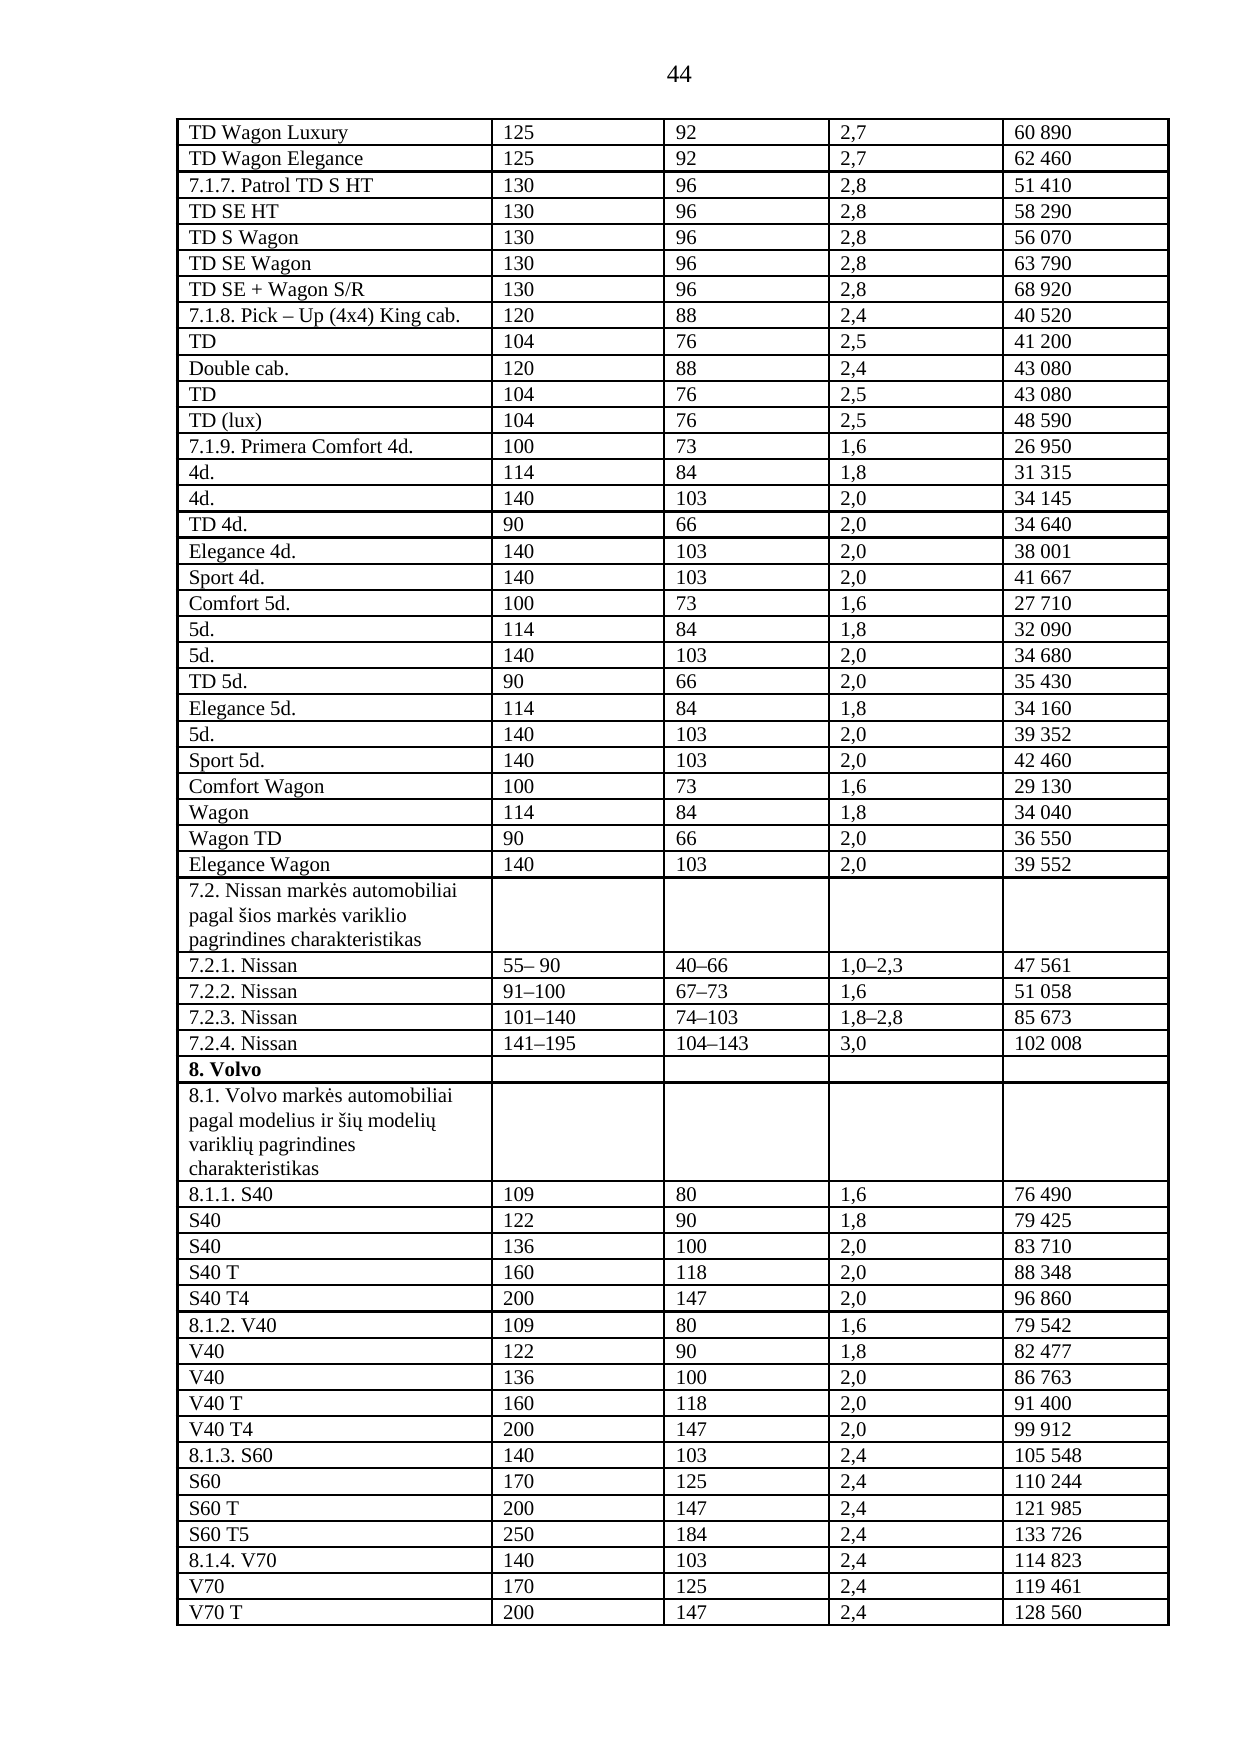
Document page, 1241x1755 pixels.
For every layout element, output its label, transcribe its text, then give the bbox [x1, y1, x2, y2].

table_cell 103 [665, 539, 828, 563]
table_cell 88 [665, 303, 828, 327]
table_cell [1004, 879, 1167, 951]
table_cell 136 [493, 1365, 663, 1389]
table_cell 103 [665, 643, 828, 667]
table_cell Double cab. [179, 356, 491, 379]
table_cell 7.2.3. Nissan [179, 1005, 491, 1029]
table_cell 7.1.8. Pick – Up (4x4) King cab. [179, 303, 491, 327]
table_cell 160 [493, 1391, 663, 1415]
table_cell 100 [665, 1234, 828, 1258]
table_cell 43 080 [1004, 382, 1167, 406]
table_cell 8. Volvo [179, 1057, 491, 1081]
table_cell V40 T4 [179, 1417, 491, 1441]
table_cell 160 [493, 1260, 663, 1284]
table_cell 7.1.7. Patrol TD S HT [179, 173, 491, 197]
table_cell 7.2.4. Nissan [179, 1031, 491, 1055]
table_cell 7.1.9. Primera Comfort 4d. [179, 434, 491, 458]
table_cell 1,6 [830, 591, 1002, 615]
table_cell [493, 879, 663, 951]
table_cell 82 477 [1004, 1339, 1167, 1363]
table_cell 66 [665, 513, 828, 536]
table_cell 130 [493, 277, 663, 301]
table_cell 3,0 [830, 1031, 1002, 1055]
table_cell 8.1.2. V40 [179, 1313, 491, 1337]
table_cell 7.2. Nissan markės automobiliai pagal šios markės variklio pagrindines charakteristikas [179, 879, 491, 951]
table_cell V40 [179, 1365, 491, 1389]
table_cell 83 710 [1004, 1234, 1167, 1258]
table_cell 118 [665, 1260, 828, 1284]
table_cell 90 [493, 513, 663, 536]
table_cell 34 040 [1004, 800, 1167, 824]
table_cell 39 552 [1004, 852, 1167, 876]
table_cell 2,0 [830, 643, 1002, 667]
table_cell 2,7 [830, 120, 1002, 144]
table_cell V40 T [179, 1391, 491, 1415]
table_cell 73 [665, 774, 828, 798]
table_cell 8.1.3. S60 [179, 1443, 491, 1467]
table_cell 51 058 [1004, 979, 1167, 1003]
table_cell 184 [665, 1522, 828, 1546]
table_cell 90 [493, 669, 663, 693]
table_cell 2,4 [830, 1548, 1002, 1572]
table_cell 140 [493, 565, 663, 589]
table_cell 56 070 [1004, 225, 1167, 249]
table_cell 133 726 [1004, 1522, 1167, 1546]
table_cell 5d. [179, 617, 491, 641]
table_cell 140 [493, 486, 663, 510]
table_cell Comfort 5d. [179, 591, 491, 615]
table_cell 147 [665, 1286, 828, 1310]
table_cell 48 590 [1004, 408, 1167, 432]
table_cell 147 [665, 1417, 828, 1441]
table_cell 103 [665, 1548, 828, 1572]
table_cell 7.2.1. Nissan [179, 953, 491, 977]
table_cell 35 430 [1004, 669, 1167, 693]
table_cell TD Wagon Luxury [179, 120, 491, 144]
table_cell 103 [665, 722, 828, 746]
table_cell 2,0 [830, 852, 1002, 876]
table_cell 120 [493, 356, 663, 379]
table_cell Sport 4d. [179, 565, 491, 589]
table_cell TD Wagon Elegance [179, 146, 491, 170]
table_cell 1,6 [830, 774, 1002, 798]
table_cell 140 [493, 643, 663, 667]
table_cell 118 [665, 1391, 828, 1415]
table_cell [665, 879, 828, 951]
table_cell 1,8 [830, 695, 1002, 719]
table_cell 34 680 [1004, 643, 1167, 667]
table_cell 1,0–2,3 [830, 953, 1002, 977]
table_cell 76 490 [1004, 1182, 1167, 1206]
table_cell 92 [665, 146, 828, 170]
table_cell [493, 1084, 663, 1180]
table_cell 85 673 [1004, 1005, 1167, 1029]
table_cell 27 710 [1004, 591, 1167, 615]
table_cell 109 [493, 1182, 663, 1206]
table_cell 4d. [179, 486, 491, 510]
table_cell 2,0 [830, 1417, 1002, 1441]
table_cell 1,8 [830, 460, 1002, 484]
table_cell 5d. [179, 722, 491, 746]
table_cell 38 001 [1004, 539, 1167, 563]
table_cell 2,5 [830, 329, 1002, 353]
table_cell 96 [665, 173, 828, 197]
table_cell 2,8 [830, 277, 1002, 301]
table_cell 136 [493, 1234, 663, 1258]
table_cell 100 [493, 591, 663, 615]
table_cell 2,5 [830, 408, 1002, 432]
table_cell 130 [493, 199, 663, 223]
table_cell V40 [179, 1339, 491, 1363]
table_cell 100 [493, 774, 663, 798]
table_cell 34 640 [1004, 513, 1167, 536]
table_cell S60 T5 [179, 1522, 491, 1546]
table_cell 2,4 [830, 1522, 1002, 1546]
table_cell 8.1.1. S40 [179, 1182, 491, 1206]
table_cell 2,4 [830, 1469, 1002, 1493]
table_cell 103 [665, 748, 828, 772]
table_cell 29 130 [1004, 774, 1167, 798]
table_cell 80 [665, 1182, 828, 1206]
table_cell 200 [493, 1496, 663, 1519]
table_cell 60 890 [1004, 120, 1167, 144]
table_cell 96 [665, 225, 828, 249]
table_cell 1,8 [830, 1208, 1002, 1232]
table_cell 140 [493, 748, 663, 772]
table_cell S40 T [179, 1260, 491, 1284]
table_cell 2,0 [830, 1260, 1002, 1284]
table_cell 8.1.4. V70 [179, 1548, 491, 1572]
table_cell [830, 879, 1002, 951]
table_cell 79 425 [1004, 1208, 1167, 1232]
table_cell 88 348 [1004, 1260, 1167, 1284]
table_cell [665, 1057, 828, 1081]
table_cell Wagon TD [179, 826, 491, 850]
table_cell 119 461 [1004, 1574, 1167, 1598]
table_cell 2,4 [830, 1600, 1002, 1624]
table_cell 122 [493, 1208, 663, 1232]
table_cell 101–140 [493, 1005, 663, 1029]
table_cell 121 985 [1004, 1496, 1167, 1519]
table_cell 102 008 [1004, 1031, 1167, 1055]
table_cell [1004, 1084, 1167, 1180]
table_cell Sport 5d. [179, 748, 491, 772]
table_cell 66 [665, 826, 828, 850]
table_cell [493, 1057, 663, 1081]
table_cell 2,0 [830, 669, 1002, 693]
table_cell 80 [665, 1313, 828, 1337]
table_cell 96 [665, 251, 828, 275]
table_cell 7.2.2. Nissan [179, 979, 491, 1003]
table_cell TD SE Wagon [179, 251, 491, 275]
table_cell TD SE + Wagon S/R [179, 277, 491, 301]
table_cell 66 [665, 669, 828, 693]
table_cell 200 [493, 1286, 663, 1310]
table_cell 55– 90 [493, 953, 663, 977]
table_cell 41 200 [1004, 329, 1167, 353]
table_cell 2,0 [830, 539, 1002, 563]
table_cell S40 [179, 1208, 491, 1232]
table_cell 2,0 [830, 1234, 1002, 1258]
table_cell 96 860 [1004, 1286, 1167, 1310]
table_cell 96 [665, 277, 828, 301]
table_cell 110 244 [1004, 1469, 1167, 1493]
table_cell 2,0 [830, 826, 1002, 850]
table_cell 76 [665, 408, 828, 432]
table_cell 2,4 [830, 1496, 1002, 1519]
table_cell Elegance 4d. [179, 539, 491, 563]
table_cell 41 667 [1004, 565, 1167, 589]
table_cell 26 950 [1004, 434, 1167, 458]
table_cell 90 [493, 826, 663, 850]
table_cell 62 460 [1004, 146, 1167, 170]
table_cell 58 290 [1004, 199, 1167, 223]
table_cell TD [179, 382, 491, 406]
table_cell V70 [179, 1574, 491, 1598]
table_cell 105 548 [1004, 1443, 1167, 1467]
table_cell 1,6 [830, 434, 1002, 458]
table_cell [830, 1084, 1002, 1180]
table_cell 2,8 [830, 251, 1002, 275]
table_cell S60 [179, 1469, 491, 1493]
table_cell 40–66 [665, 953, 828, 977]
table_cell 51 410 [1004, 173, 1167, 197]
table_cell Wagon [179, 800, 491, 824]
table_cell 114 [493, 617, 663, 641]
table_cell 103 [665, 852, 828, 876]
table_cell 84 [665, 695, 828, 719]
table_cell 104 [493, 382, 663, 406]
table_cell 114 823 [1004, 1548, 1167, 1572]
table_cell 32 090 [1004, 617, 1167, 641]
table_cell 140 [493, 852, 663, 876]
table_cell 2,8 [830, 225, 1002, 249]
table_cell 141–195 [493, 1031, 663, 1055]
table_cell 170 [493, 1469, 663, 1493]
table_cell 147 [665, 1496, 828, 1519]
table_cell TD SE HT [179, 199, 491, 223]
table_cell 91 400 [1004, 1391, 1167, 1415]
table_cell TD 4d. [179, 513, 491, 536]
table_cell 120 [493, 303, 663, 327]
table_cell TD (lux) [179, 408, 491, 432]
table_cell 140 [493, 539, 663, 563]
table_cell 92 [665, 120, 828, 144]
table_cell 86 763 [1004, 1365, 1167, 1389]
table_cell 8.1. Volvo markės automobiliai pagal modelius ir šių modelių variklių pagrindines charakteristikas [179, 1084, 491, 1180]
table_cell 40 520 [1004, 303, 1167, 327]
table_cell 200 [493, 1600, 663, 1624]
table_cell 100 [665, 1365, 828, 1389]
table_cell 2,0 [830, 748, 1002, 772]
table_cell 90 [665, 1208, 828, 1232]
table_cell 125 [493, 120, 663, 144]
table_cell 88 [665, 356, 828, 379]
table_cell 1,8–2,8 [830, 1005, 1002, 1029]
table_cell 99 912 [1004, 1417, 1167, 1441]
table_cell 91–100 [493, 979, 663, 1003]
table_cell 125 [665, 1469, 828, 1493]
table_cell 1,6 [830, 979, 1002, 1003]
table_cell 68 920 [1004, 277, 1167, 301]
table_cell TD S Wagon [179, 225, 491, 249]
table_cell 2,0 [830, 1365, 1002, 1389]
table_cell 90 [665, 1339, 828, 1363]
table_cell 2,4 [830, 356, 1002, 379]
table_cell 1,8 [830, 1339, 1002, 1363]
table_cell 114 [493, 460, 663, 484]
table_cell 84 [665, 617, 828, 641]
table_cell 2,5 [830, 382, 1002, 406]
table_cell 43 080 [1004, 356, 1167, 379]
table_cell 76 [665, 382, 828, 406]
table_cell 2,8 [830, 173, 1002, 197]
table_cell 76 [665, 329, 828, 353]
table_cell 122 [493, 1339, 663, 1363]
table_cell 42 460 [1004, 748, 1167, 772]
table_cell S40 T4 [179, 1286, 491, 1310]
table_cell 39 352 [1004, 722, 1167, 746]
table_cell 2,0 [830, 486, 1002, 510]
table_cell 103 [665, 565, 828, 589]
table_cell 170 [493, 1574, 663, 1598]
table_cell 96 [665, 199, 828, 223]
table_cell 36 550 [1004, 826, 1167, 850]
table_cell S60 T [179, 1496, 491, 1519]
table_cell 2,0 [830, 513, 1002, 536]
table_cell 2,4 [830, 1443, 1002, 1467]
table_cell Elegance 5d. [179, 695, 491, 719]
table_cell 109 [493, 1313, 663, 1337]
table_cell 104–143 [665, 1031, 828, 1055]
table_cell 130 [493, 225, 663, 249]
table_cell 250 [493, 1522, 663, 1546]
table_cell 73 [665, 591, 828, 615]
table_cell 67–73 [665, 979, 828, 1003]
table_cell 125 [493, 146, 663, 170]
table_cell 73 [665, 434, 828, 458]
table_cell 140 [493, 1443, 663, 1467]
table_cell 1,6 [830, 1182, 1002, 1206]
table_cell 103 [665, 486, 828, 510]
table_cell 130 [493, 251, 663, 275]
table_cell 2,0 [830, 722, 1002, 746]
table_cell 128 560 [1004, 1600, 1167, 1624]
table_cell 200 [493, 1417, 663, 1441]
table_cell 1,8 [830, 617, 1002, 641]
table_cell Comfort Wagon [179, 774, 491, 798]
table_cell 2,7 [830, 146, 1002, 170]
table_cell V70 T [179, 1600, 491, 1624]
table_cell TD 5d. [179, 669, 491, 693]
table_cell 5d. [179, 643, 491, 667]
table_cell 84 [665, 460, 828, 484]
table_cell 130 [493, 173, 663, 197]
table_cell 114 [493, 800, 663, 824]
table_cell [830, 1057, 1002, 1081]
table_cell 140 [493, 722, 663, 746]
table_cell 31 315 [1004, 460, 1167, 484]
table_cell 84 [665, 800, 828, 824]
table_cell 79 542 [1004, 1313, 1167, 1337]
table_cell 104 [493, 329, 663, 353]
table_cell 2,8 [830, 199, 1002, 223]
table_cell [1004, 1057, 1167, 1081]
table_cell 34 160 [1004, 695, 1167, 719]
table_cell S40 [179, 1234, 491, 1258]
table_cell 140 [493, 1548, 663, 1572]
table_cell [665, 1084, 828, 1180]
table_cell 103 [665, 1443, 828, 1467]
table_cell 2,0 [830, 565, 1002, 589]
table_cell 1,6 [830, 1313, 1002, 1337]
table_cell 63 790 [1004, 251, 1167, 275]
table_cell 2,0 [830, 1286, 1002, 1310]
table_cell TD [179, 329, 491, 353]
table_cell 147 [665, 1600, 828, 1624]
table_cell 4d. [179, 460, 491, 484]
table_cell 104 [493, 408, 663, 432]
table_cell 114 [493, 695, 663, 719]
table_cell 100 [493, 434, 663, 458]
table_cell 2,0 [830, 1391, 1002, 1415]
table_cell 125 [665, 1574, 828, 1598]
table_cell 74–103 [665, 1005, 828, 1029]
table_cell 47 561 [1004, 953, 1167, 977]
table_cell 2,4 [830, 1574, 1002, 1598]
table_cell 2,4 [830, 303, 1002, 327]
table_cell Elegance Wagon [179, 852, 491, 876]
table_cell 1,8 [830, 800, 1002, 824]
table_cell 34 145 [1004, 486, 1167, 510]
